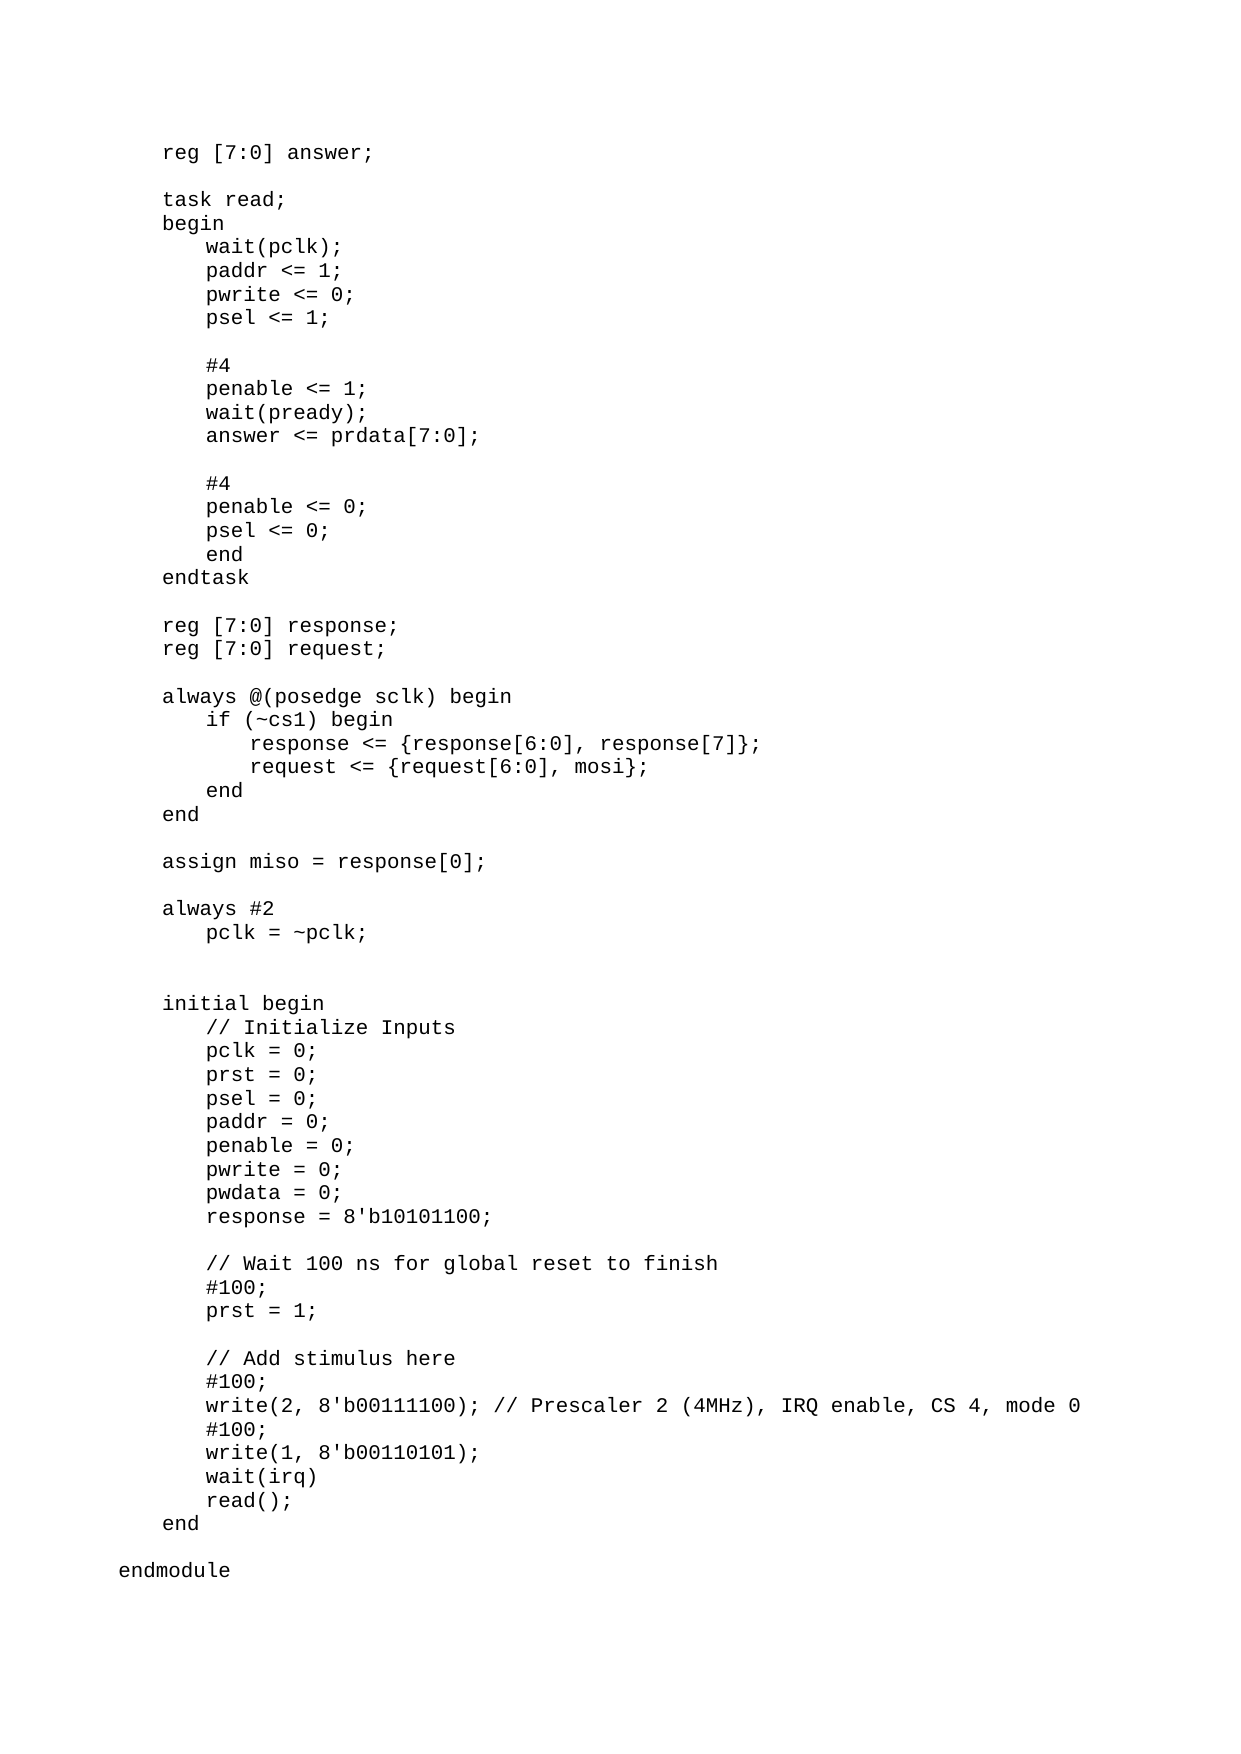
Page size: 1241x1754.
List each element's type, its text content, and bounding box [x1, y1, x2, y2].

text penable <= 1; [118, 378, 1122, 402]
text pwrite <= 0; [118, 284, 1122, 307]
text #100; [118, 1277, 1122, 1300]
text // Initialize Inputs [118, 1017, 1122, 1040]
text response = 8'b10101100; [118, 1206, 1122, 1229]
text reg [7:0] response; [118, 615, 1122, 638]
text if (~cs1) begin [118, 709, 1122, 733]
text // Add stimulus here [118, 1348, 1122, 1371]
text reg [7:0] answer; [118, 142, 1122, 165]
text always #2 [118, 898, 1122, 922]
text penable <= 0; [118, 496, 1122, 520]
text begin [118, 213, 1122, 236]
text assign miso = response[0]; [118, 851, 1122, 875]
text wait(irq) [118, 1466, 1122, 1489]
text reg [7:0] request; [118, 638, 1122, 662]
text end [118, 1513, 1122, 1537]
text wait(pclk); [118, 236, 1122, 260]
text pclk = 0; [118, 1040, 1122, 1064]
text paddr <= 1; [118, 260, 1122, 284]
text pclk = ~pclk; [118, 922, 1122, 946]
text request <= {request[6:0], mosi}; [118, 757, 1122, 780]
text #4 [118, 473, 1122, 496]
text end [118, 544, 1122, 567]
text write(1, 8'b00110101); [118, 1442, 1122, 1466]
text endtask [118, 567, 1122, 591]
text end [118, 804, 1122, 827]
text write(2, 8'b00111100); // Prescaler 2 (4MHz), IRQ enable, CS 4, mode 0 [118, 1395, 1122, 1419]
text psel = 0; [118, 1088, 1122, 1111]
text psel <= 0; [118, 520, 1122, 544]
text penable = 0; [118, 1135, 1122, 1158]
text response <= {response[6:0], response[7]}; [118, 733, 1122, 757]
text read(); [118, 1489, 1122, 1513]
text endmodule [118, 1561, 1122, 1584]
text wait(pready); [118, 402, 1122, 426]
text // Wait 100 ns for global reset to finish [118, 1253, 1122, 1277]
text #100; [118, 1371, 1122, 1395]
text #4 [118, 354, 1122, 378]
text initial begin [118, 993, 1122, 1017]
text task read; [118, 189, 1122, 213]
text answer <= prdata[7:0]; [118, 426, 1122, 449]
text paddr = 0; [118, 1111, 1122, 1135]
text psel <= 1; [118, 307, 1122, 331]
text prst = 1; [118, 1300, 1122, 1324]
text always @(posedge sclk) begin [118, 686, 1122, 709]
text pwdata = 0; [118, 1182, 1122, 1206]
text #100; [118, 1419, 1122, 1442]
text end [118, 780, 1122, 804]
text pwrite = 0; [118, 1158, 1122, 1182]
text prst = 0; [118, 1064, 1122, 1088]
